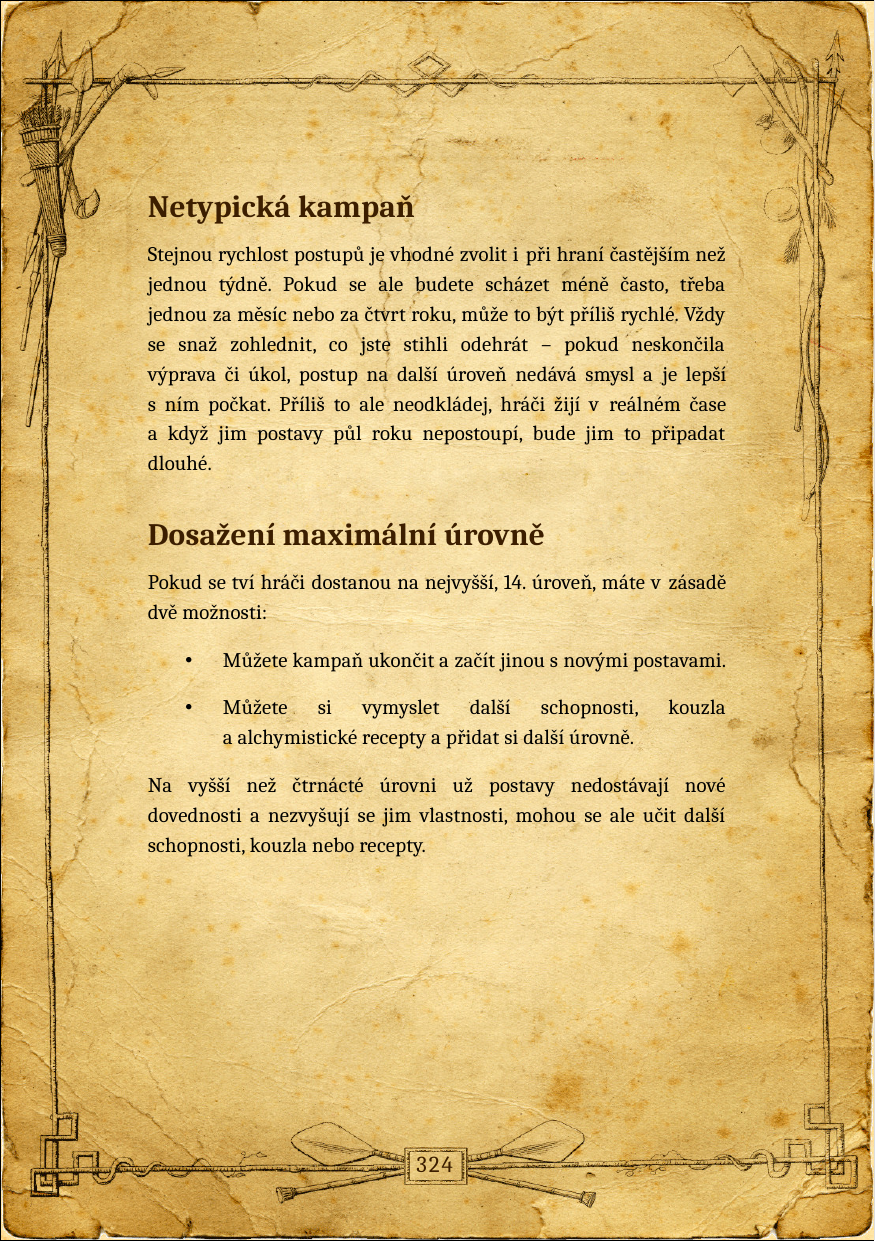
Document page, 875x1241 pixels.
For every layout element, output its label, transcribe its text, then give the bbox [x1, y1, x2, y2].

text Na vyšší než čtrnácté úrovni už postavy nedostávají nové dovednosti a⁠ nezvyšují se jim vlastnosti, mohou se ale učit další schopnosti, kouzla nebo recepty. [148, 773, 726, 857]
subtitle Dosažení maximální úrovně [148, 517, 726, 553]
list Můžete kampaň ukončit a⁠ začít jinou s⁠ novými postavami. [185, 648, 726, 672]
list Můžete si vymyslet další schopnosti, kouzla a⁠ alchymistické recepty a⁠ přidat si další úrovně. [185, 696, 726, 750]
text Pokud se tví hráči dostanou na nejvyšší, 14. úroveň, máte v⁠ zásadě dvě možnosti: [148, 571, 726, 625]
subtitle Netypická kampaň [148, 189, 726, 225]
text Stejnou rychlost postupů je vhodné zvolit i⁠ při hraní častějším než jednou týdně. Pokud se ale budete scházet méně často, třeba jednou za měsíc nebo za čtvrt roku, může to být příliš rychlé. Vždy se snaž zohlednit, co jste stihli odehrát – pokud neskončila výprava či úkol, postup na další úroveň nedává smysl a⁠ je lepší s⁠ ním počkat. Příliš to ale neodkládej, hráči žijí v⁠ reálném čase a⁠ když jim postavy půl roku nepostoupí, bude jim to připadat dlouhé. [148, 243, 726, 476]
picture [1, 1, 874, 1240]
